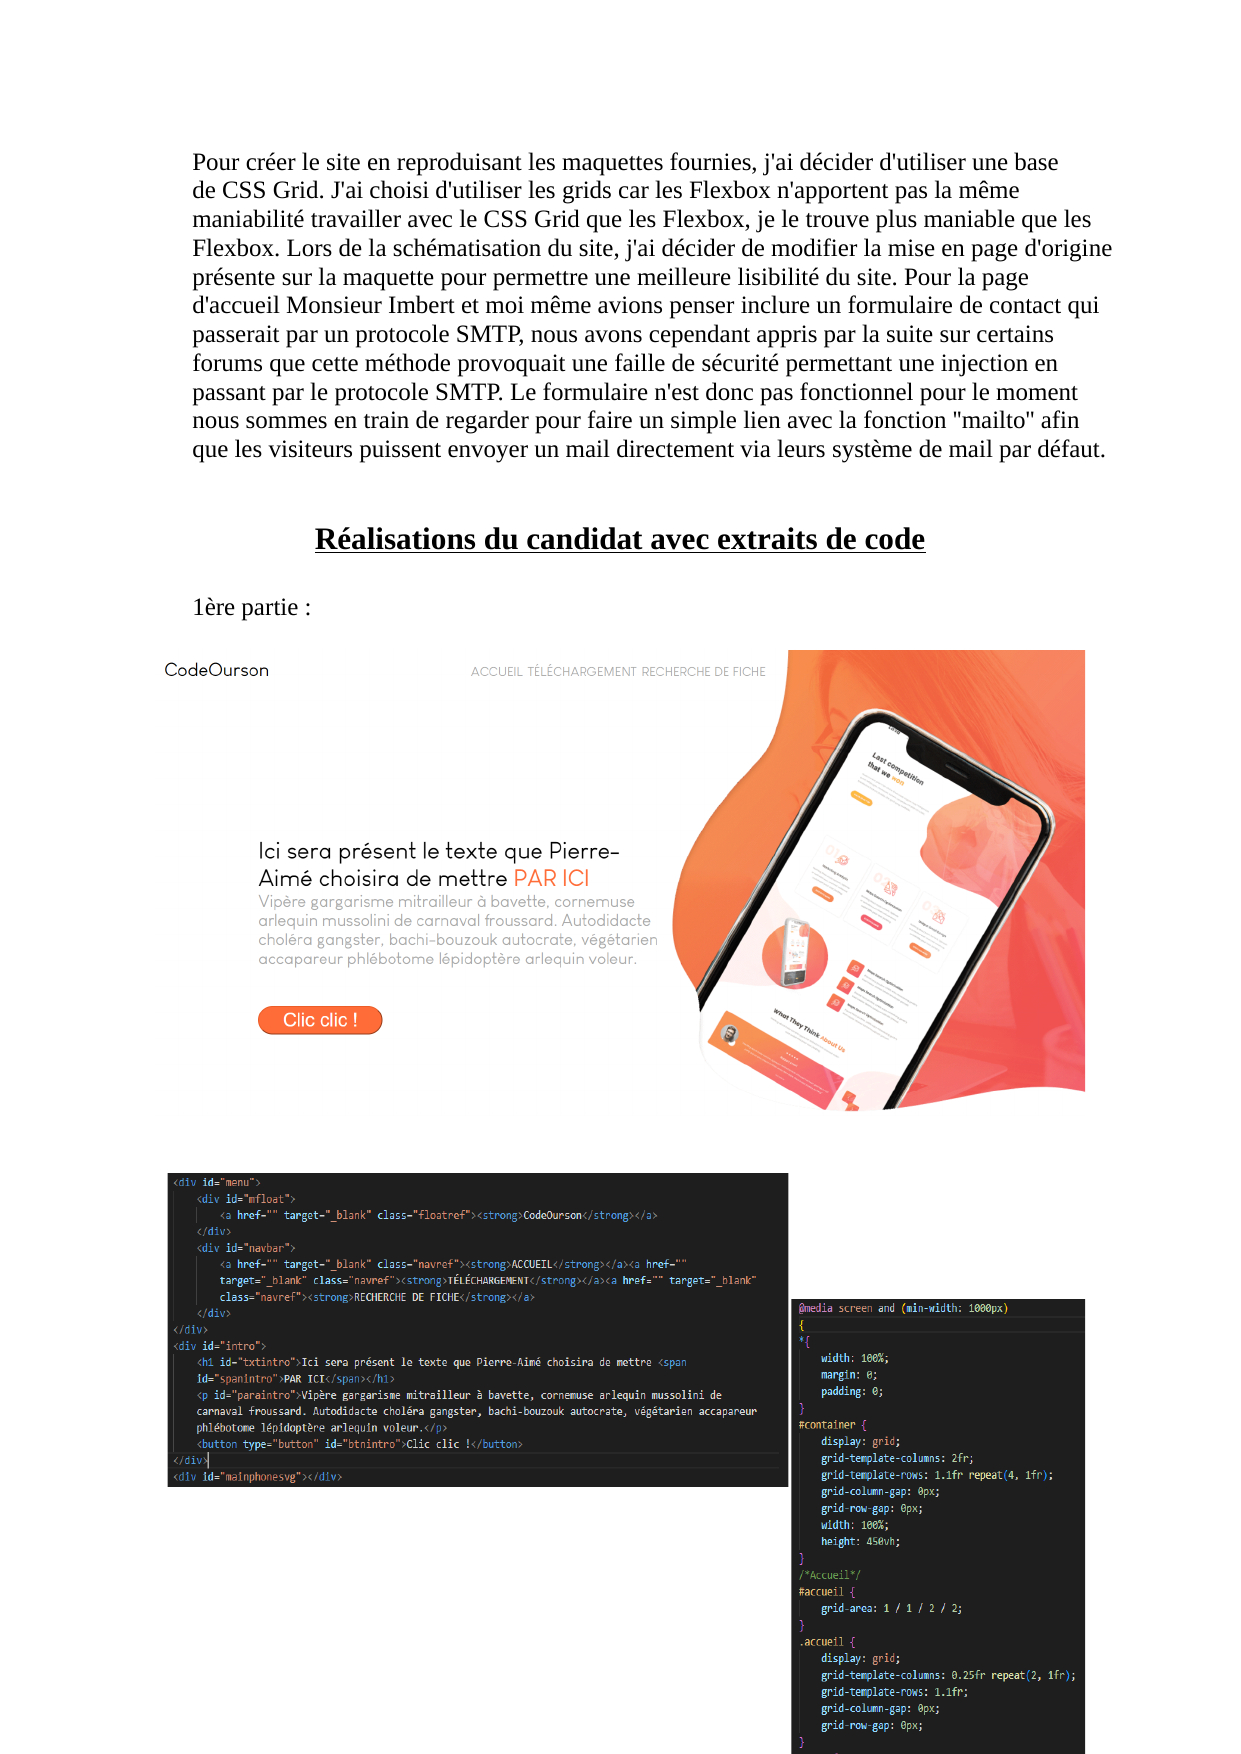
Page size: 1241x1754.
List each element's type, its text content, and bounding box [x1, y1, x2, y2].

picture [155, 650, 1086, 1116]
picture [791, 1299, 1086, 1754]
text Réalisations du candidat avec extraits de code [118, 521, 1122, 557]
text de CSS Grid. J'ai choisi d'utiliser les grids car les Flexbox n'apportent pas la même maniabilité travailler avec le CSS Grid que les Flexbox, je le trouve plus maniable que les Flexbox. Lors de la schématisation du site, j'ai décider de modifier la mise en page d'origine présente sur la maquette pour permettre une meilleure lisibilité du site. Pour la page d'accueil Monsieur Imbert et moi même avions penser inclure un formulaire de contact qui passerait par un protocole SMTP, nous avons cependant appris par la suite sur certains forums que cette méthode provoquait une faille de sécurité permettant une injection en passant par le protocole SMTP. Le formulaire n'est donc pas fonctionnel pour le moment nous sommes en train de regarder pour faire un simple lien avec la fonction ''mailto'' afin que les visiteurs puissent envoyer un mail directement via leurs système de mail par défaut. [118, 176, 1122, 463]
text Pour créer le site en reproduisant les maquettes fournies, j'ai décider d'utiliser une base [118, 147, 1122, 176]
text 1ère partie : [192, 592, 1122, 621]
picture [167, 1173, 789, 1487]
